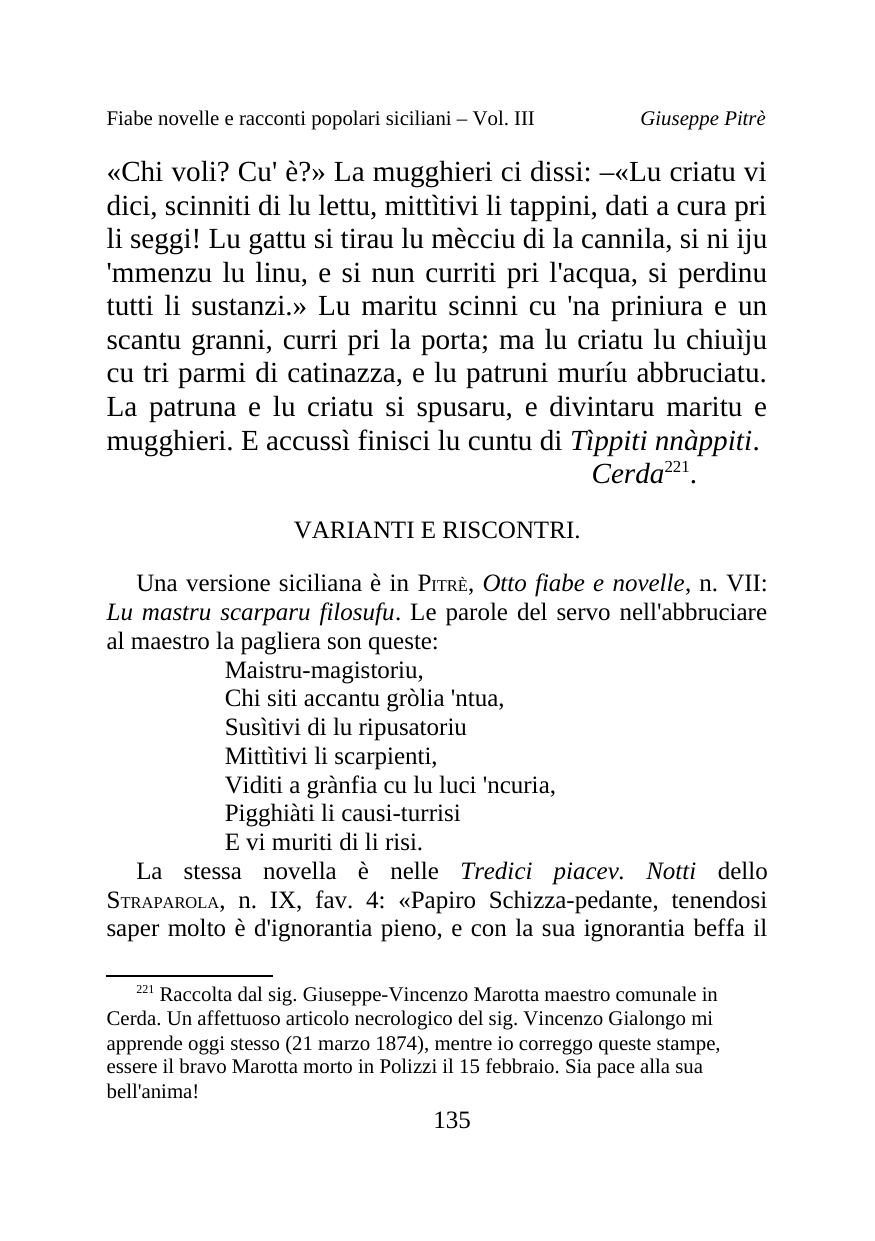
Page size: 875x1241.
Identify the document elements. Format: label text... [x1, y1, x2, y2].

text Cerda. [106, 456, 768, 490]
text Una versione siciliana è in Pitrè, Otto fiabe e novelle, n. VII: Lu mastru scarparu filosufu. Le parole del servo nell'abbruciare al maestro la pagliera son queste: [106, 568, 768, 655]
text Maistru-magistoriu, Chi siti accantu gròlia 'ntua, Susìtivi di lu ripusatoriu Mittìtivi li scarpienti, Viditi a grànfia cu lu luci 'ncuria, Pigghiàti li causi-turrisi E vi muriti di li risi. [224, 655, 768, 856]
text «Chi voli? Cu' è?» La mugghieri ci dissi: –«Lu criatu vi dici, scinniti di lu lettu, mittìtivi li tappini, dati a cura pri li seggi! Lu gattu si tirau lu mècciu di la cannila, si ni iju 'mmenzu lu linu, e si nun curriti pri l'acqua, si perdinu tutti li sustanzi.» Lu maritu scinni cu 'na priniura e un scantu granni, curri pri la porta; ma lu criatu lu chiuìju cu tri parmi di catinazza, e lu patruni muríu abbruciatu. La patruna e lu criatu si spusaru, e divintaru maritu e mugghieri. E accussì finisci lu cuntu di Tìppiti nnàppiti. [106, 154, 768, 456]
text La stessa novella è nelle Tredici piacev. Notti dello Straparola, n. IX, fav. 4: «Papiro Schizza-pedante, tenendosi saper molto è d'ignorantia pieno, e con la sua ignorantia beffa il [106, 856, 768, 942]
text Raccolta dal sig. Giuseppe-Vincenzo Marotta maestro comunale in Cerda. Un affettuoso articolo necrologico del sig. Vincenzo Gialongo mi apprende oggi stesso (21 marzo 1874), mentre io correggo queste stampe, essere il bravo Marotta morto in Polizzi il 15 febbraio. Sia pace alla sua bell'anima! [106, 982, 768, 1103]
subtitle VARIANTI E RISCONTRI. [106, 515, 768, 543]
